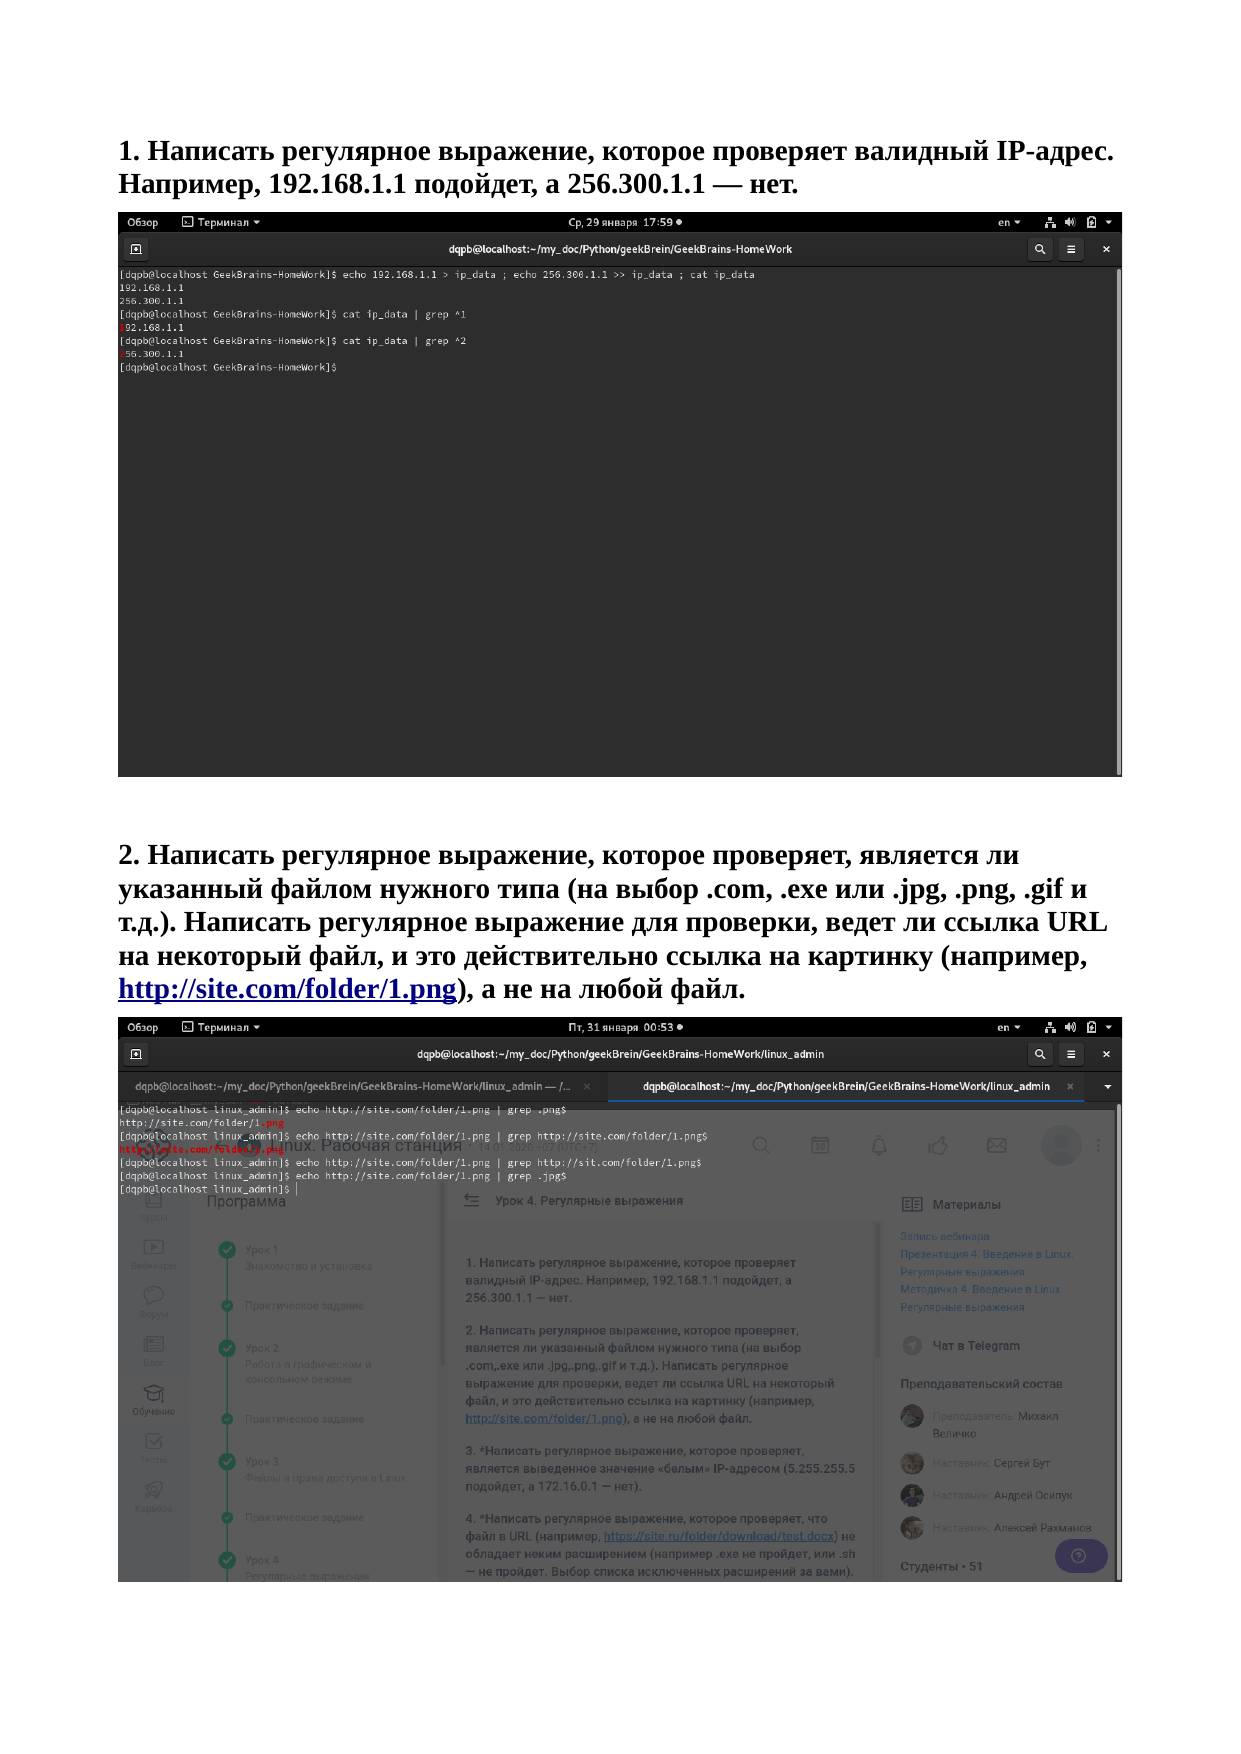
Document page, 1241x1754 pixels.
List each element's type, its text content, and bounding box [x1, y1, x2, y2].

subtitle 1. Написать регулярное выражение, которое проверяет валидный IP-адрес. Например, 192.168.1.1 подойдет, а 256.300.1.1 — нет. [118, 133, 1122, 200]
picture [118, 212, 1123, 777]
subtitle 2. Написать регулярное выражение, которое проверяет, является ли указанный файлом нужного типа (на выбор .com, .exe или .jpg, .png, .gif и т.д.). Написать регулярное выражение для проверки, ведет ли ссылка URL на некоторый файл, и это действительно ссылка на картинку (например, http://site.com/folder/1.png), а не на любой файл. [118, 837, 1122, 1005]
picture [118, 1017, 1123, 1582]
